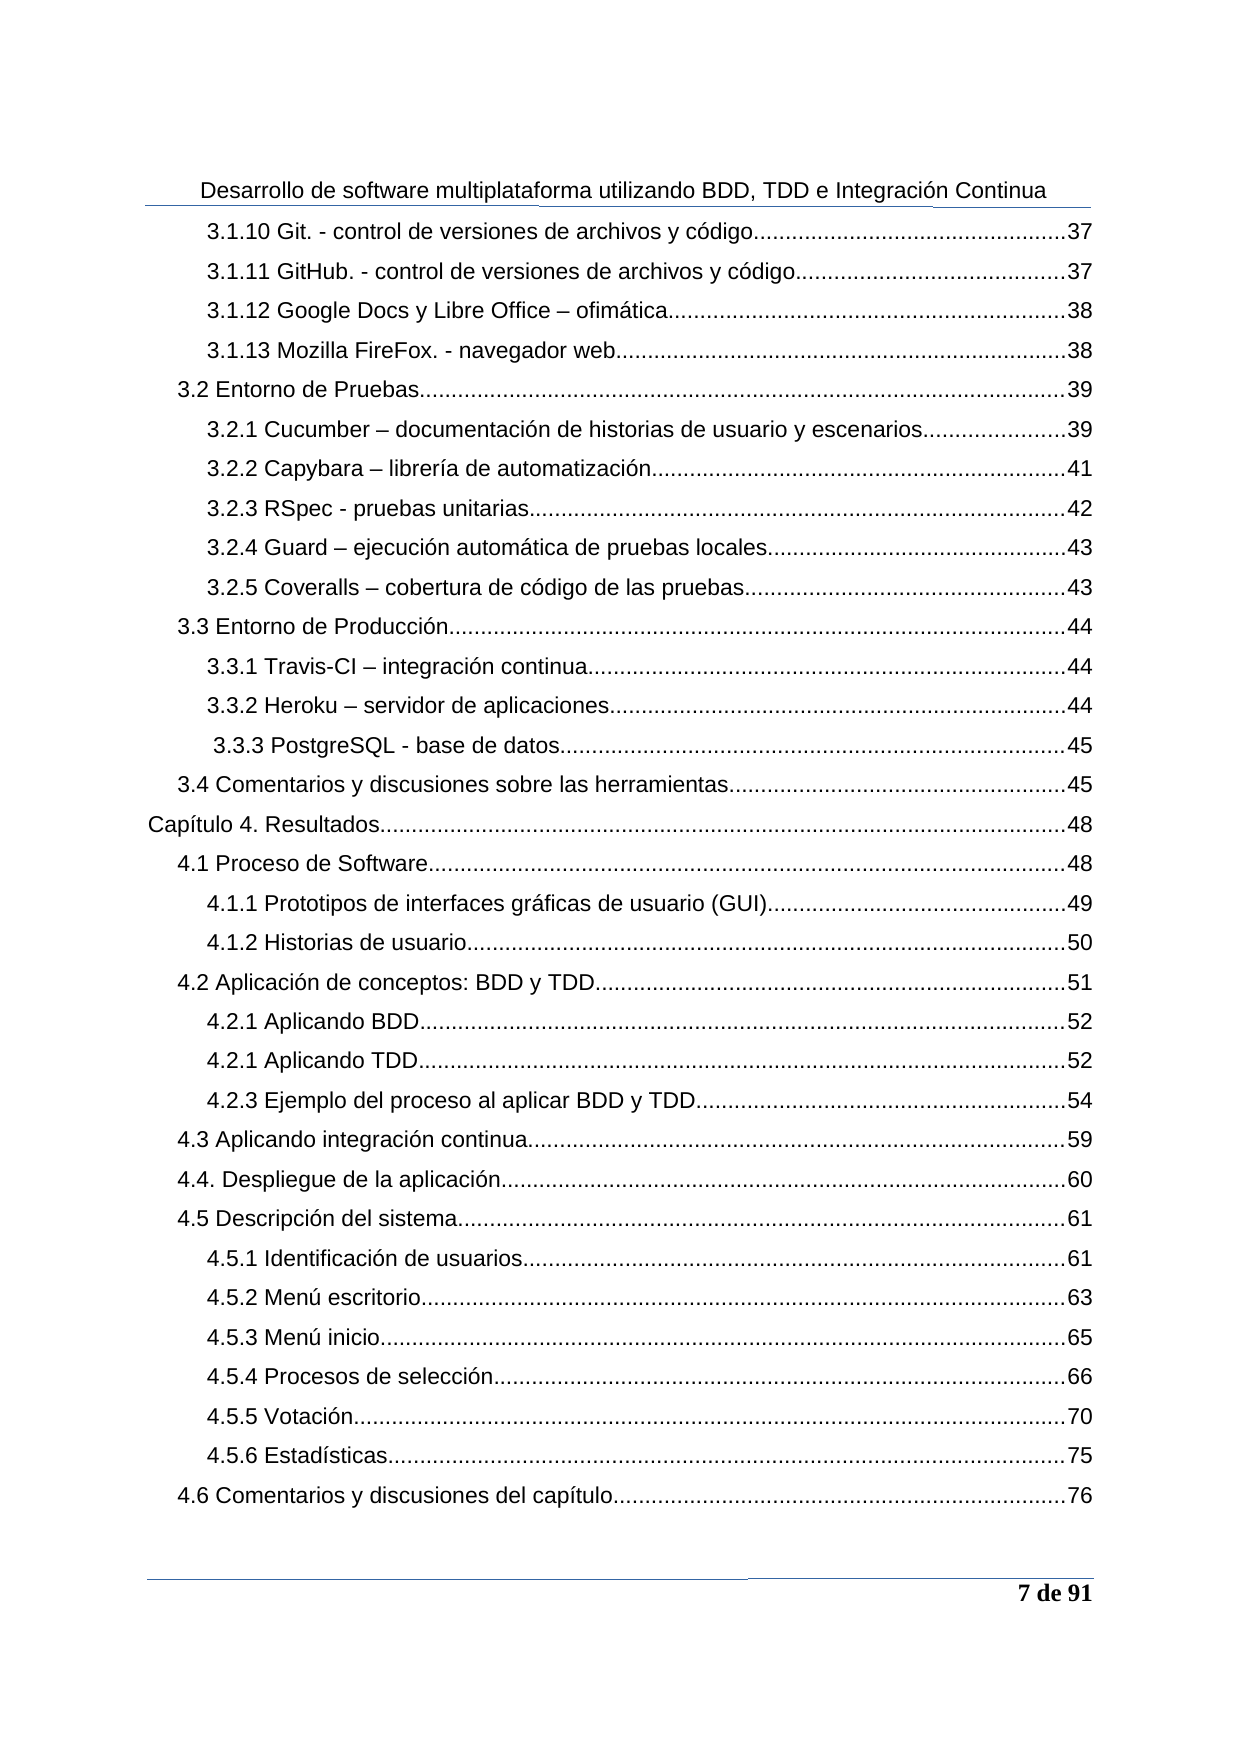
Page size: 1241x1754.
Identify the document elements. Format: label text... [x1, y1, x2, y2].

text 3.2.3 RSpec - pruebas unitarias. 42 [207, 495, 1093, 521]
text 4.2.1 Aplicando TDD. 52 [207, 1047, 1093, 1074]
text 3.3.3 PostgreSQL - base de datos. 45 [207, 732, 1093, 758]
text 3.3 Entorno de Producción 44 [177, 613, 1093, 639]
text 3.2.2 Capybara – librería de automatización. 41 [207, 455, 1093, 482]
text 4.1.1 Prototipos de interfaces gráficas de usuario (GUI). 49 [207, 889, 1093, 916]
text 3.3.1 Travis-CI – integración continua. 44 [207, 653, 1093, 679]
text 4.1 Proceso de Software. 48 [177, 850, 1093, 876]
text 4.5.2 Menú escritorio. 63 [207, 1284, 1093, 1311]
text 4.5.6 Estadísticas. 75 [207, 1442, 1093, 1468]
text 3.1.13 Mozilla FireFox. - navegador web. 38 [207, 337, 1093, 363]
text 3.4 Comentarios y discusiones sobre las herramientas. 45 [177, 771, 1093, 797]
text 4.2.1 Aplicando BDD. 52 [207, 1008, 1093, 1034]
text 3.1.10 Git. - control de versiones de archivos y código. 37 [207, 218, 1093, 245]
text 4.5.5 Votación. 70 [207, 1403, 1093, 1429]
text 4.6 Comentarios y discusiones del capítulo. 76 [177, 1482, 1093, 1508]
text 3.2 Entorno de Pruebas 39 [177, 376, 1093, 403]
text 3.2.1 Cucumber – documentación de historias de usuario y escenarios. 39 [207, 416, 1093, 442]
text 3.1.12 Google Docs y Libre Office – ofimática. 38 [207, 297, 1093, 324]
text 3.1.11 GitHub. - control de versiones de archivos y código. 37 [207, 258, 1093, 284]
text 4.3 Aplicando integración continua. 59 [177, 1126, 1093, 1153]
text Capítulo 4. Resultados 48 [148, 811, 1093, 837]
text 3.3.2 Heroku – servidor de aplicaciones. 44 [207, 692, 1093, 718]
text 4.5.1 Identificación de usuarios. 61 [207, 1245, 1093, 1271]
text 4.5.4 Procesos de selección. 66 [207, 1363, 1093, 1389]
text 4.5.3 Menú inicio. 65 [207, 1324, 1093, 1350]
text 3.2.4 Guard – ejecución automática de pruebas locales. 43 [207, 534, 1093, 561]
text 4.4. Despliegue de la aplicación. 60 [177, 1166, 1093, 1192]
text 4.5 Descripción del sistema. 61 [177, 1205, 1093, 1232]
text 4.2 Aplicación de conceptos: BDD y TDD. 51 [177, 968, 1093, 995]
text 3.2.5 Coveralls – cobertura de código de las pruebas. 43 [207, 574, 1093, 600]
text 4.2.3 Ejemplo del proceso al aplicar BDD y TDD. 54 [207, 1087, 1093, 1113]
text 4.1.2 Historias de usuario. 50 [207, 929, 1093, 955]
